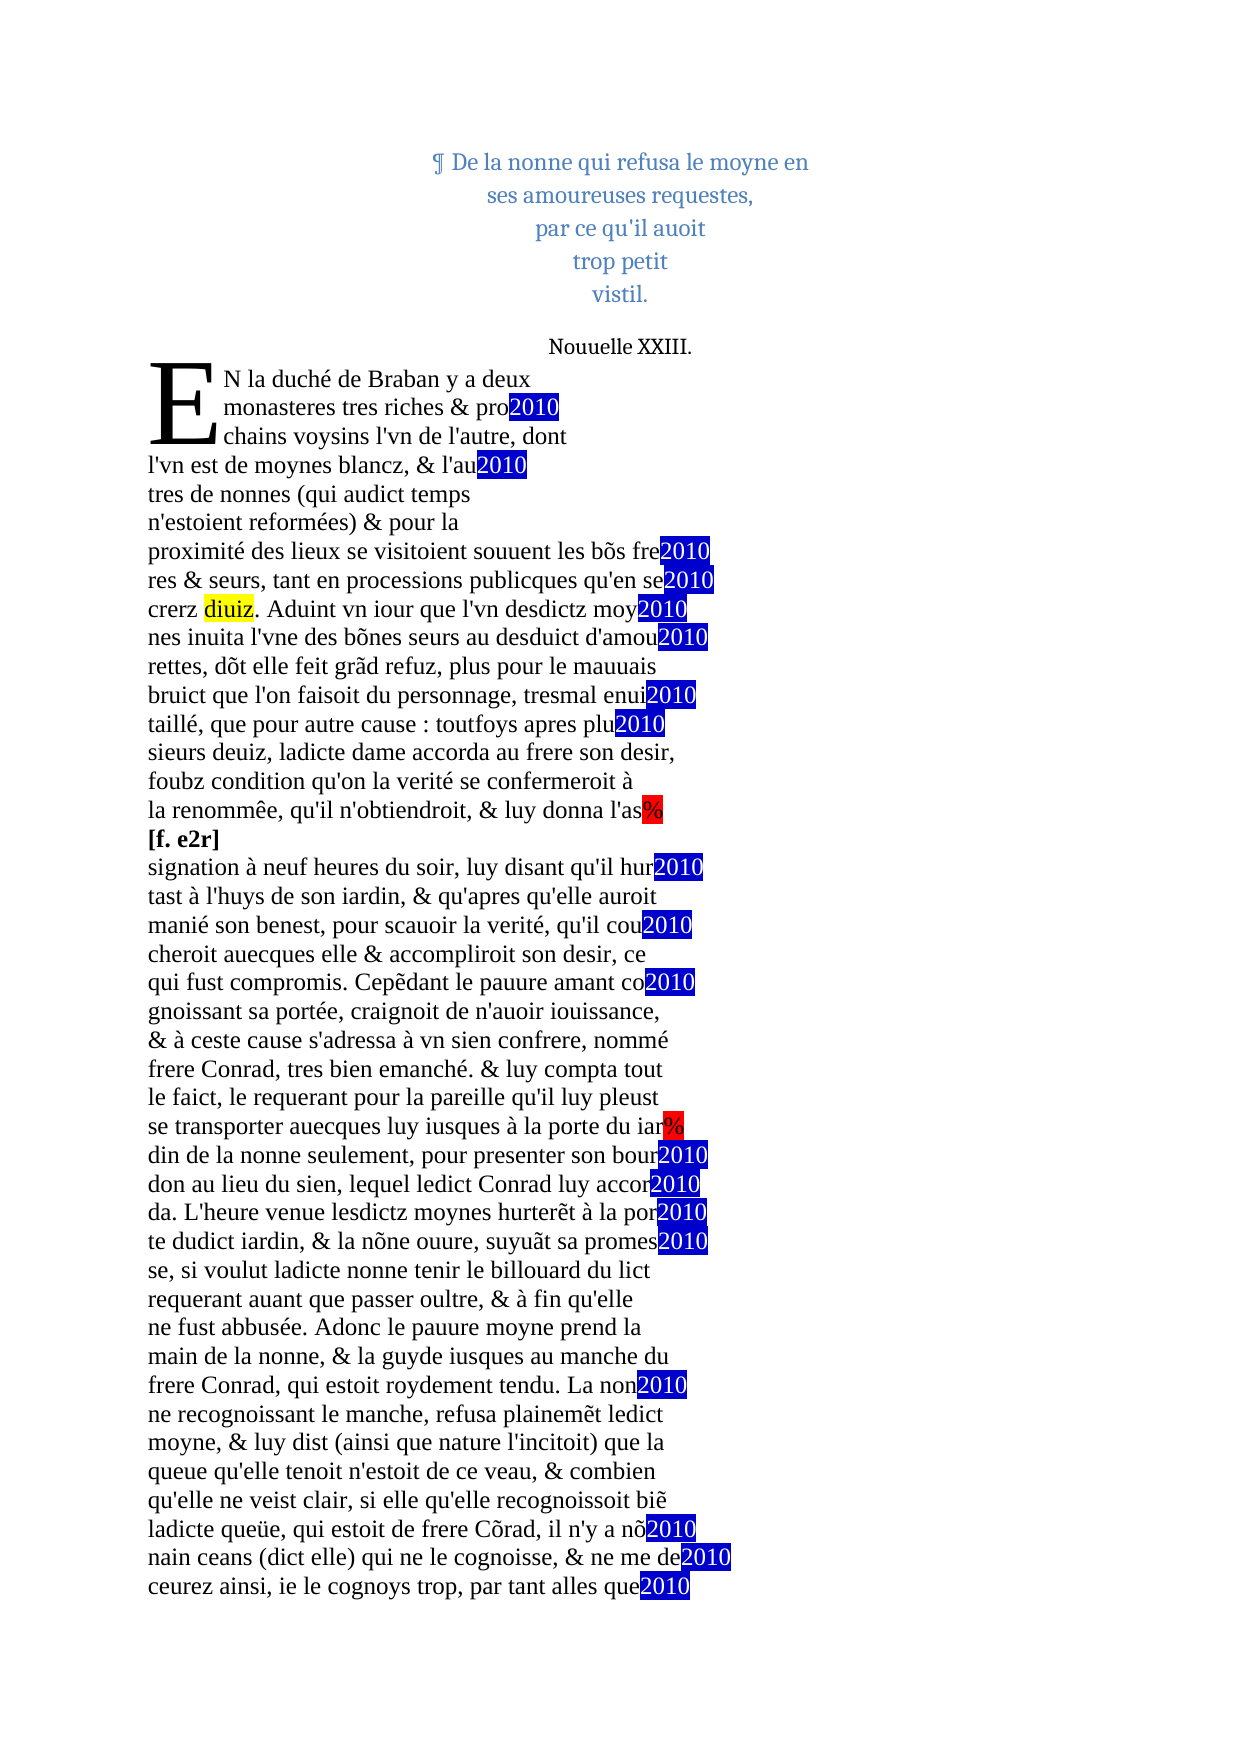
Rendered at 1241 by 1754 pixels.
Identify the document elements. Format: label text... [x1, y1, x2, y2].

subtitle Nouuelle XXIII. [148, 333, 1093, 360]
text EN la duché de Braban y a deux monasteres tres riches & pro2010 chains voysins l'vn de l'autre, dont l'vn est de moynes blancz, & l'au2010 tres de nonnes (qui audict temps n'estoient reformées) & pour la proximité des lieux se visitoient souuent les bõs fre2010 res & seurs, tant en processions publicques qu'en se2010 crerz diuiz. Aduint vn iour que l'vn desdictz moy2010 nes inuita l'vne des bõnes seurs au desduict d'amou2010 rettes, dõt elle feit grãd refuz, plus pour le mauuais bruict que l'on faisoit du personnage, tresmal enui2010 taillé, que pour autre cause : toutfoys apres plu2010 sieurs deuiz, ladicte dame accorda au frere son desir, foubz condition qu'on la verité se confermeroit à la renommêe, qu'il n'obtiendroit, & luy donna l'as% [f. e2r] signation à neuf heures du soir, luy disant qu'il hur2010 tast à l'huys de son iardin, & qu'apres qu'elle auroit manié son benest, pour scauoir la verité, qu'il cou2010 cheroit auecques elle & accompliroit son desir, ce qui fust compromis. Cepẽdant le pauure amant co2010 gnoissant sa portée, craignoit de n'auoir iouissance, & à ceste cause s'adressa à vn sien confrere, nommé frere Conrad, tres bien emanché. & luy compta tout le faict, le requerant pour la pareille qu'il luy pleust se transporter auecques luy iusques à la porte du iar% din de la nonne seulement, pour presenter son bour2010 don au lieu du sien, lequel ledict Conrad luy accor2010 da. L'heure venue lesdictz moynes hurterẽt à la por2010 te dudict iardin, & la nõne ouure, suyuãt sa promes2010 se, si voulut ladicte nonne tenir le billouard du lict requerant auant que passer oultre, & à fin qu'elle ne fust abbusée. Adonc le pauure moyne prend la main de la nonne, & la guyde iusques au manche du frere Conrad, qui estoit roydement tendu. La non2010 ne recognoissant le manche, refusa plainemẽt ledict moyne, & luy dist (ainsi que nature l'incitoit) que la queue qu'elle tenoit n'estoit de ce veau, & combien qu'elle ne veist clair, si elle qu'elle recognoissoit biẽ ladicte queüe, qui estoit de frere Cõrad, il n'y a nõ2010 nain ceans (dict elle) qui ne le cognoisse, & ne me de2010 ceurez ainsi, ie le cognoys trop, par tant alles que2010 [148, 364, 1093, 1600]
subtitle ¶ De la nonne qui refusa le moyne en ses amoureuses requestes, par ce qu'il auoit trop petit vistil. [148, 148, 1093, 308]
